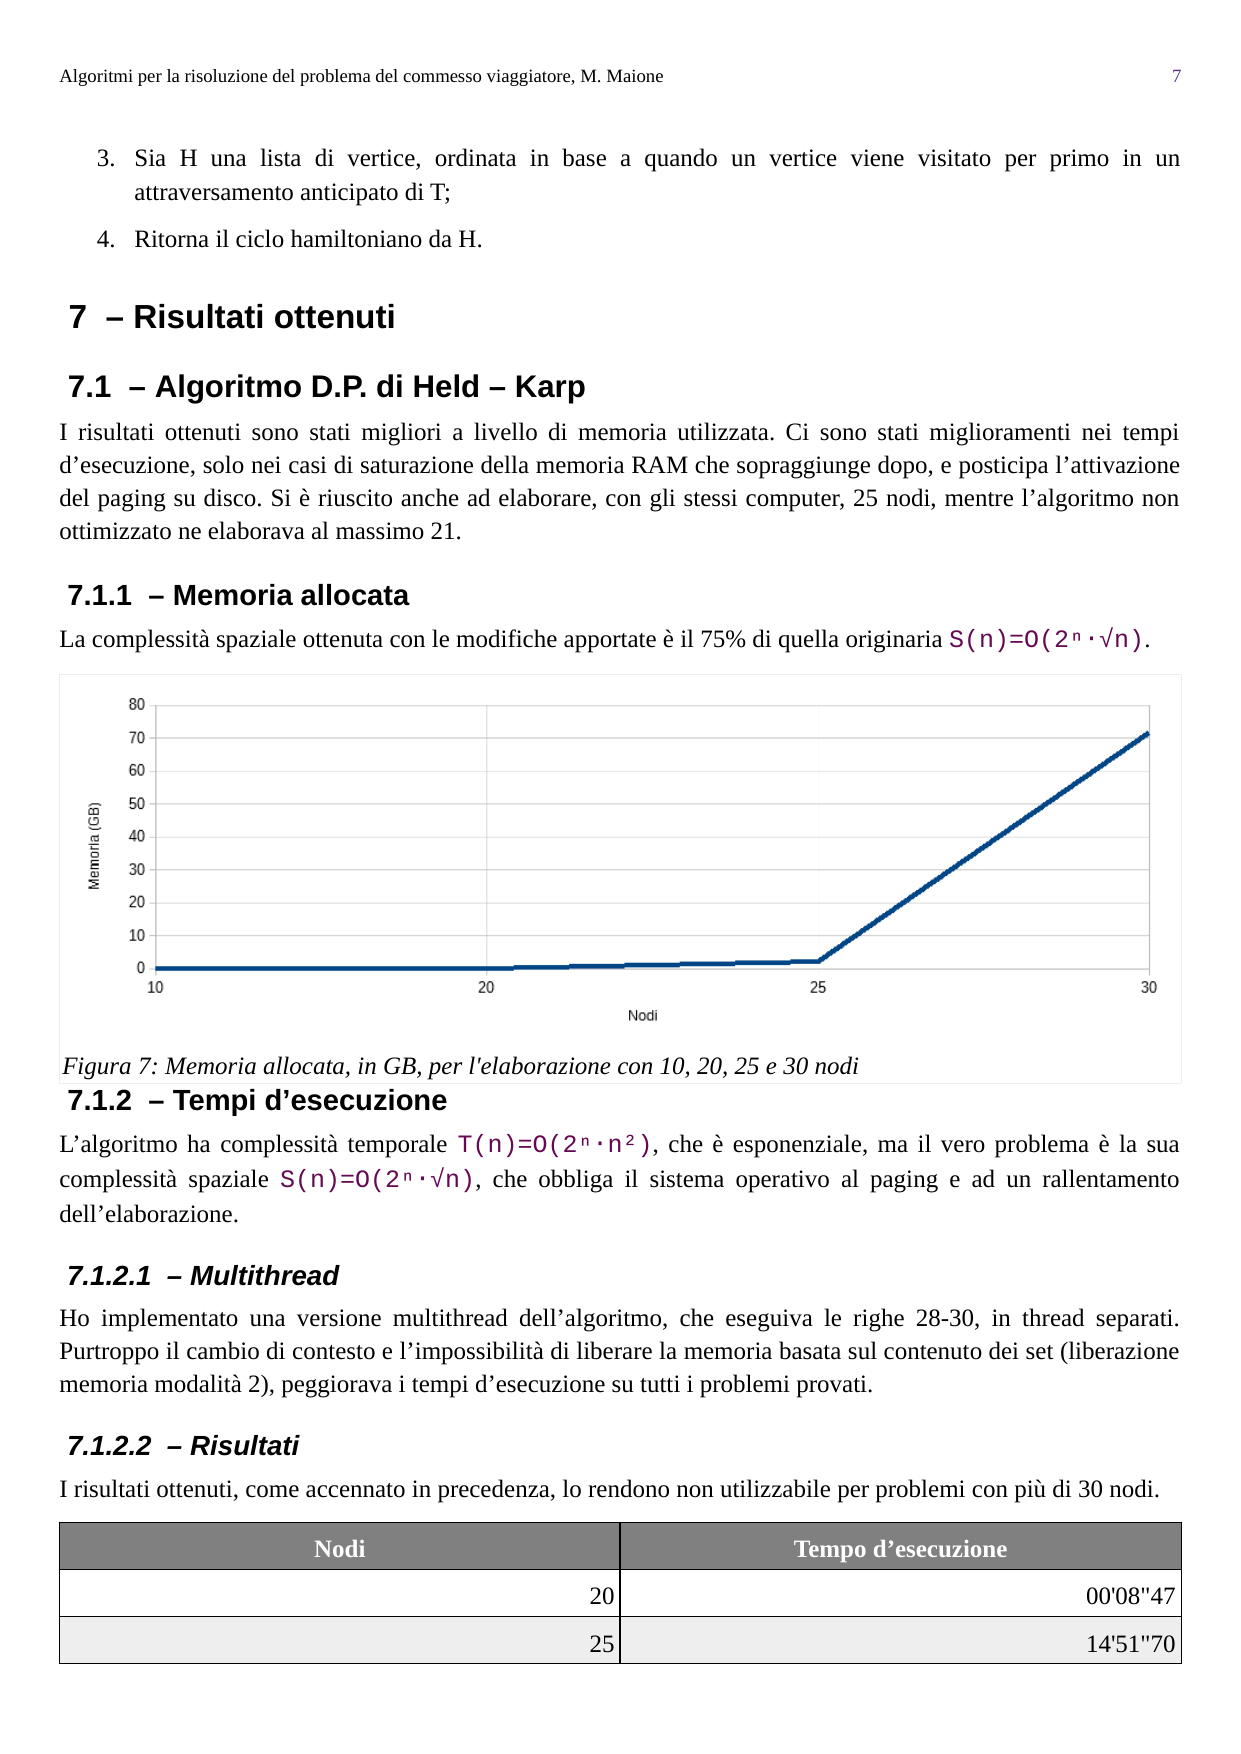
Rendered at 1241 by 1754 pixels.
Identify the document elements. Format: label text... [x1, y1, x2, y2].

table_header Tempo d’esecuzione [621, 1523, 1181, 1569]
list Ritorna il ciclo hamiltoniano da H. [97, 224, 1181, 253]
text I risultati ottenuti, come accennato in precedenza, lo rendono non utilizzabile per problemi con più di 30 nodi. [59, 1474, 1181, 1503]
text Figura 7: Memoria allocata, in GB, per l'elaborazione con 10, 20, 25 e 30 nodi [62, 1046, 1178, 1080]
table_cell 00'08"47 [621, 1570, 1181, 1616]
subtitle Memoria allocata [59, 578, 1181, 612]
text L’algoritmo ha complessità temporale T(n)=O(2ⁿ⋅n²), che è esponenziale, ma il vero problema è la sua complessità spaziale S(n)=O(2ⁿ⋅√n), che obbliga il sistema operativo al paging e ad un rallentamento dell’elaborazione. [59, 1129, 1181, 1228]
table_cell 25 [60, 1617, 619, 1663]
text La complessità spaziale ottenuta con le modifiche apportate è il 75% di quella originaria S(n)=O(2ⁿ⋅√n). [59, 624, 1181, 655]
table_cell 14'51"70 [621, 1617, 1181, 1663]
subtitle Algoritmo D.P. di Held – Karp [59, 368, 1181, 404]
subtitle Multithread [59, 1259, 1181, 1291]
subtitle [60, 675, 1181, 1083]
table_header Nodi [60, 1523, 619, 1569]
picture [62, 689, 1179, 1046]
subtitle Tempi d’esecuzione [59, 1084, 1181, 1116]
list Sia H una lista di vertice, ordinata in base a quando un vertice viene visitato per primo in un attraversamento anticipato di T; [97, 143, 1181, 205]
text Ho implementato una versione multithread dell’algoritmo, che eseguiva le righe 28-30, in thread separati. Purtroppo il cambio di contesto e l’impossibilità di liberare la memoria basata sul contenuto dei set (liberazione memoria modalità 2), peggiorava i tempi d’esecuzione su tutti i problemi provati. [59, 1303, 1181, 1398]
table_cell 20 [60, 1570, 619, 1616]
subtitle Risultati [59, 1429, 1181, 1461]
subtitle Risultati ottenuti [59, 297, 1181, 335]
text I risultati ottenuti sono stati migliori a livello di memoria utilizzata. Ci sono stati miglioramenti nei tempi d’esecuzione, solo nei casi di saturazione della memoria RAM che sopraggiunge dopo, e posticipa l’attivazione del paging su disco. Si è riuscito anche ad elaborare, con gli stessi computer, 25 nodi, mentre l’algoritmo non ottimizzato ne elaborava al massimo 21. [59, 417, 1181, 545]
